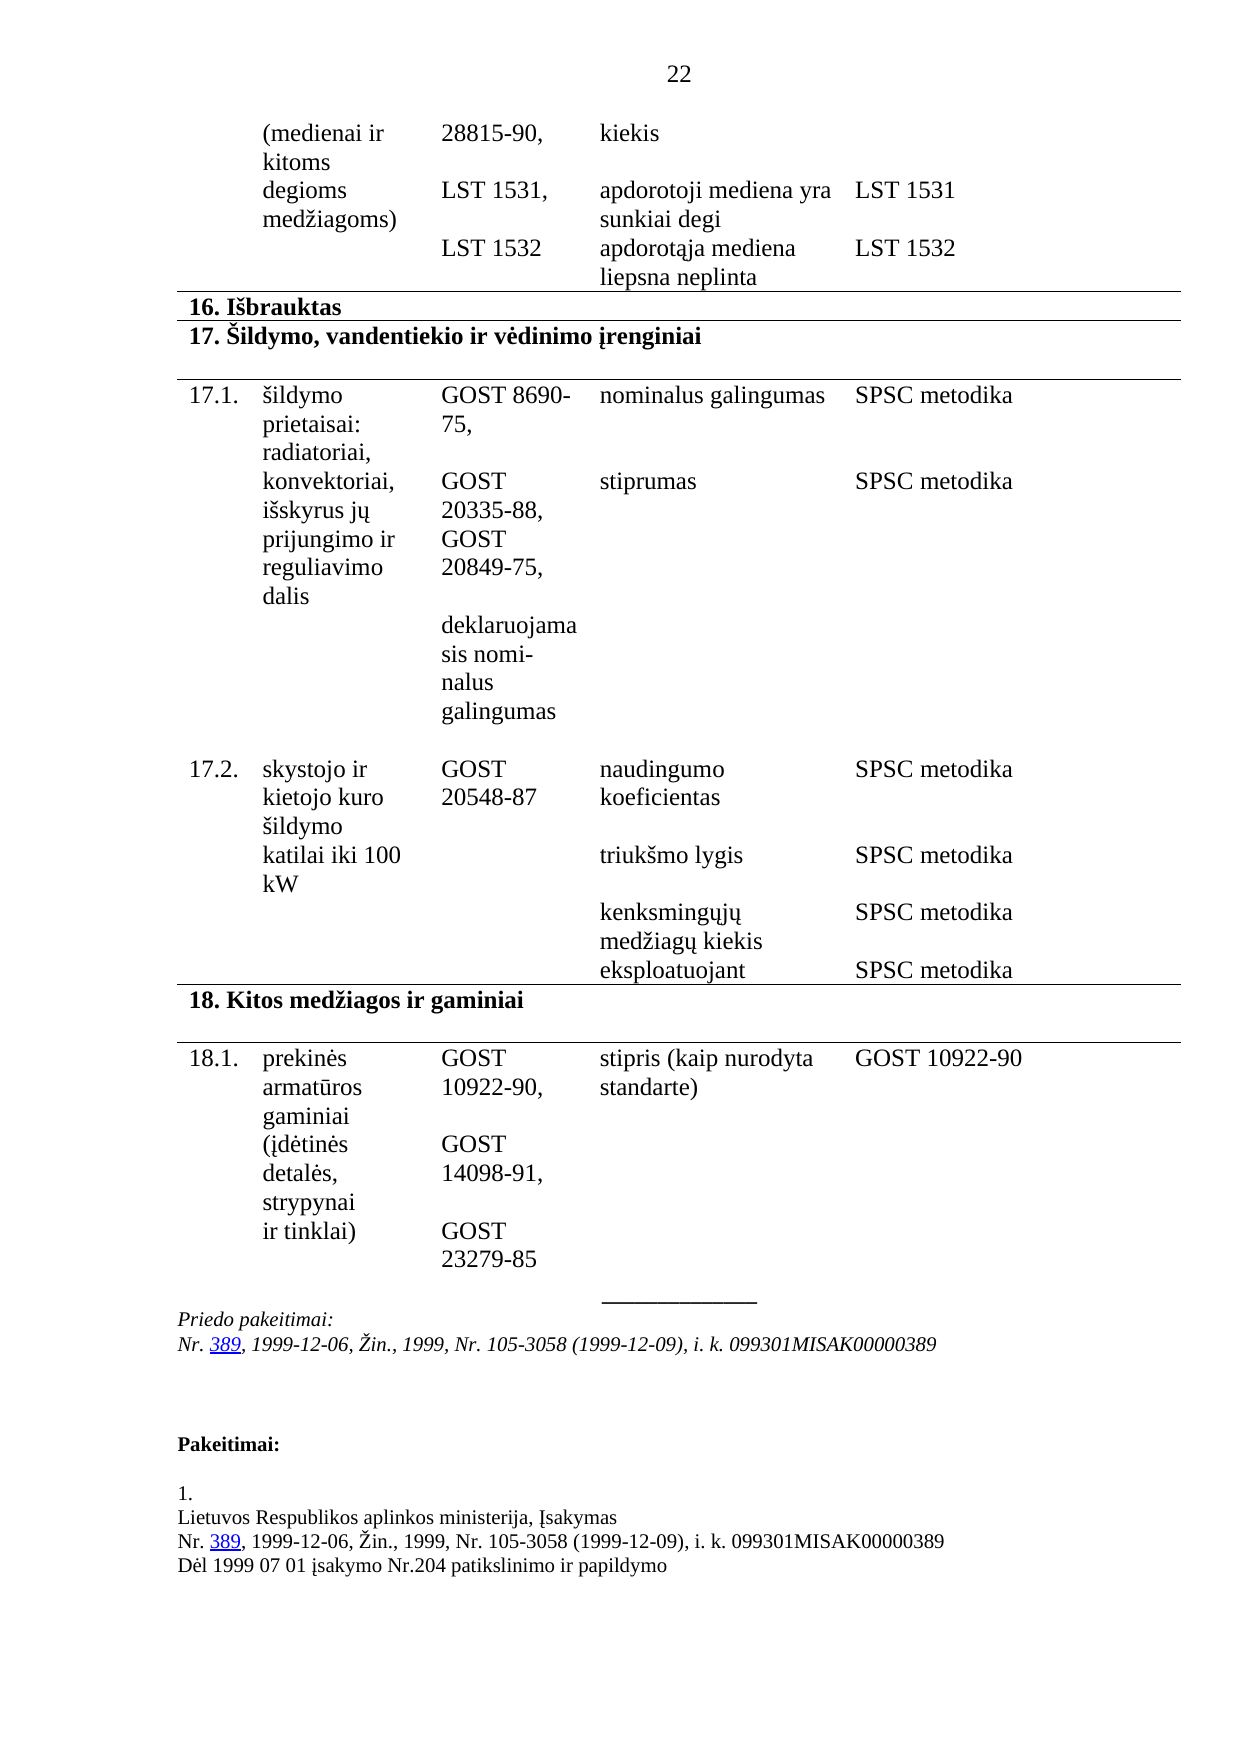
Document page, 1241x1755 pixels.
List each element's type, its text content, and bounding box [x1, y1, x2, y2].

text Nr. 389, 1999-12-06, Žin., 1999, Nr. 105-3058 (1999-12-09), i. k. 099301MISAK00000389 [177, 1529, 1181, 1553]
table_cell apdorotoji mediena yra sunkiai degi [588, 176, 844, 233]
table_cell [844, 118, 1075, 176]
table_cell [844, 1216, 1075, 1273]
table_cell (įdėtinės detalės, strypynai [251, 1130, 430, 1216]
table_cell [588, 610, 844, 667]
table_cell [430, 898, 588, 955]
table_cell prijungimo ir reguliavimo dalis [251, 524, 430, 610]
table_cell [177, 118, 251, 176]
table_cell gost 8690-75, [430, 380, 588, 466]
table_cell [1075, 321, 1181, 379]
table_cell [251, 668, 430, 725]
table_cell [1075, 524, 1181, 610]
table_cell gost 20335-88, [430, 466, 588, 524]
table_cell kiekis [588, 118, 844, 176]
table_cell kenksmingųjų medžiagų kiekis [588, 898, 844, 955]
table_cell [844, 321, 1075, 379]
table_cell [177, 176, 251, 233]
table_cell [1075, 754, 1181, 840]
table_cell 16. Išbrauktas [177, 292, 1181, 320]
table_cell gost 10922-90 [844, 1043, 1075, 1129]
table_cell SPSC metodika [844, 955, 1075, 984]
table_cell gost 20548-87 [430, 754, 588, 840]
table_cell nominalus galingumas [588, 380, 844, 466]
table_cell [1075, 725, 1181, 754]
table_cell prekinės armatūros gaminiai [251, 1043, 430, 1129]
table_cell [844, 985, 1075, 1042]
table_cell konvektoriai, išskyrus jų [251, 466, 430, 524]
table_cell [251, 898, 430, 955]
table_cell katilai iki 100 kW [251, 840, 430, 897]
table_cell (medienai ir kitoms [251, 118, 430, 176]
table_cell [251, 233, 430, 291]
table_cell [430, 955, 588, 984]
table_cell [251, 610, 430, 667]
text Priedo pakeitimai: [177, 1307, 1181, 1331]
table_cell [177, 233, 251, 291]
table_cell deklaruojamasis nomi- [430, 610, 588, 667]
table_cell [1075, 610, 1181, 667]
table_cell [1075, 955, 1181, 984]
table_cell [177, 668, 251, 725]
table_cell [1075, 466, 1181, 524]
table_cell GOST 14098-91, [430, 1130, 588, 1216]
table_cell [430, 725, 588, 754]
table_cell [177, 955, 251, 984]
table_cell [844, 1130, 1075, 1216]
table_cell [1075, 1043, 1181, 1129]
table_cell LST 1532 [844, 233, 1075, 291]
table_cell apdorotąja mediena liepsna neplinta [588, 233, 844, 291]
table_cell [177, 898, 251, 955]
table_cell 17.2. [177, 754, 251, 840]
table_cell [844, 725, 1075, 754]
text ______________ [177, 1273, 1181, 1307]
text Dėl 1999 07 01 įsakymo Nr.204 patikslinimo ir papildymo [177, 1553, 1181, 1577]
table_cell [430, 840, 588, 897]
table_cell [177, 840, 251, 897]
table_cell [177, 610, 251, 667]
table_cell SPSC metodika [844, 898, 1075, 955]
table_cell stiprumas [588, 466, 844, 524]
table_cell [844, 524, 1075, 610]
text Pakeitimai: [177, 1432, 1181, 1456]
table_cell Lst 1531 [844, 176, 1075, 233]
table_cell [1075, 898, 1181, 955]
table_cell [177, 466, 251, 524]
table_cell [588, 668, 844, 725]
table_cell [177, 725, 251, 754]
table_cell 17.1. [177, 380, 251, 466]
table_cell triukšmo lygis [588, 840, 844, 897]
table_cell degioms medžiagoms) [251, 176, 430, 233]
table_cell GOST 20849-75, [430, 524, 588, 610]
table_cell [588, 1216, 844, 1273]
table_cell ir tinklai) [251, 1216, 430, 1273]
table_cell [844, 610, 1075, 667]
text Lietuvos Respublikos aplinkos ministerija, Įsakymas [177, 1504, 1181, 1529]
table_cell [177, 1130, 251, 1216]
table_cell SPSC metodika [844, 754, 1075, 840]
table_cell nalus galingumas [430, 668, 588, 725]
table_cell [1075, 118, 1181, 176]
table_cell 17. Šildymo, vandentiekio ir vėdinimo įrenginiai [177, 321, 844, 379]
table_cell [251, 725, 430, 754]
table_cell [844, 668, 1075, 725]
table_cell [177, 1216, 251, 1273]
table_cell eksploatuojant [588, 955, 844, 984]
table_cell GOST 10922-90, [430, 1043, 588, 1129]
table_cell SPSC metodika [844, 466, 1075, 524]
table_cell 18. Kitos medžiagos ir gaminiai [177, 985, 844, 1042]
table_cell SPSC metodika [844, 380, 1075, 466]
table_cell [1075, 668, 1181, 725]
table_cell stipris (kaip nurodyta standarte) [588, 1043, 844, 1129]
table_cell SPSC metodika [844, 840, 1075, 897]
table_cell [1075, 1216, 1181, 1273]
table_cell [1075, 1130, 1181, 1216]
table_cell [1075, 233, 1181, 291]
table_cell LST 1532 [430, 233, 588, 291]
table_cell [588, 1130, 844, 1216]
table_cell 18.1. [177, 1043, 251, 1129]
table_cell GOST 23279-85 [430, 1216, 588, 1273]
text 1. [177, 1481, 1181, 1504]
table_cell [177, 524, 251, 610]
table_cell Lst 1531, [430, 176, 588, 233]
table_cell skystojo ir kietojo kuro šildymo [251, 754, 430, 840]
table_cell šildymo prietaisai: radiatoriai, [251, 380, 430, 466]
text Nr. 389, 1999-12-06, Žin., 1999, Nr. 105-3058 (1999-12-09), i. k. 099301MISAK00000389 [177, 1331, 1181, 1356]
table_cell [1075, 840, 1181, 897]
table_cell [1075, 176, 1181, 233]
table_cell [588, 524, 844, 610]
table_cell 28815-90, [430, 118, 588, 176]
table_cell [1075, 985, 1181, 1042]
table_cell [251, 955, 430, 984]
table_cell [1075, 380, 1181, 466]
table_cell naudingumo koeficientas [588, 754, 844, 840]
table_cell [588, 725, 844, 754]
